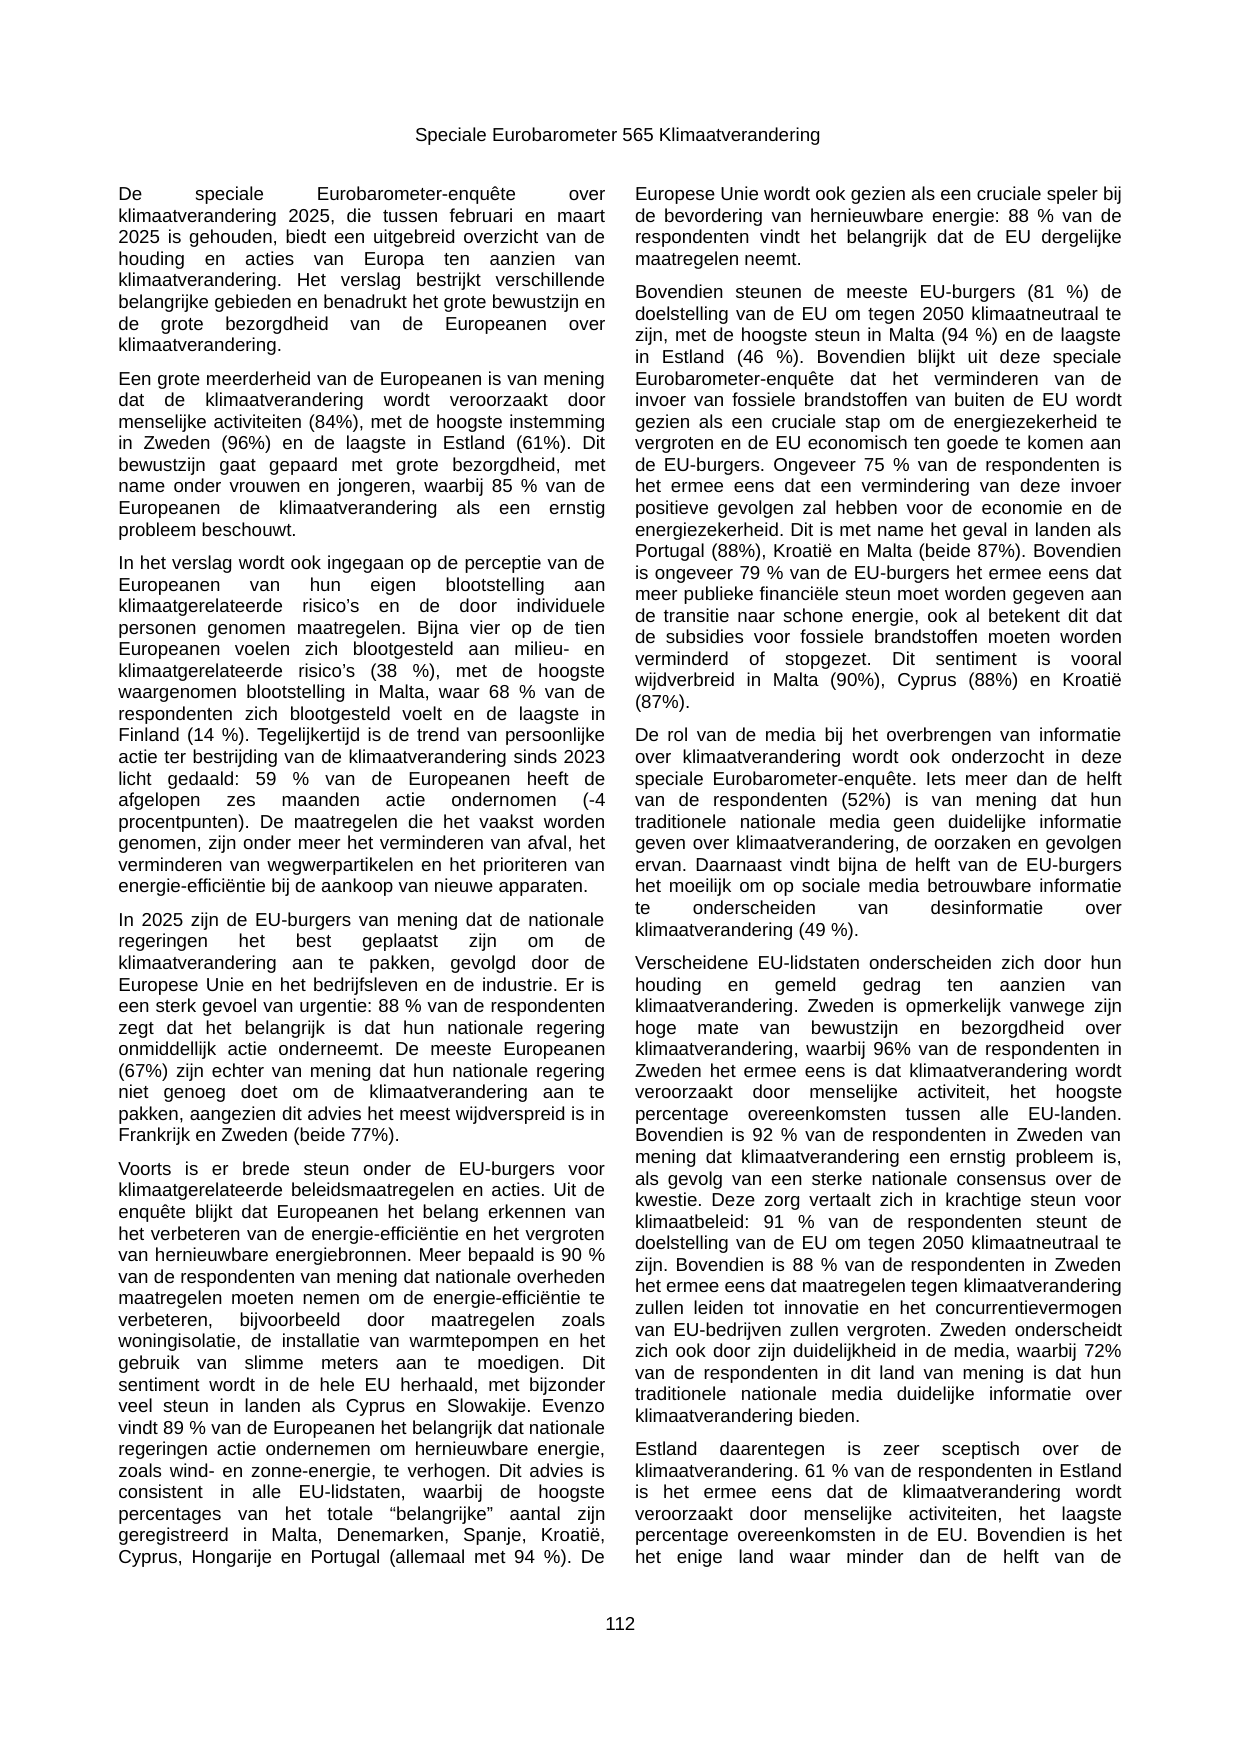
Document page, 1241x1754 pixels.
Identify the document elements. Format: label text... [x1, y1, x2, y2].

text Verscheidene EU-lidstaten onderscheiden zich door hun houding en gemeld gedrag ten aanzien van klimaatverandering. Zweden is opmerkelijk vanwege zijn hoge mate van bewustzijn en bezorgdheid over klimaatverandering, waarbij 96% van de respondenten in Zweden het ermee eens is dat klimaatverandering wordt veroorzaakt door menselijke activiteit, het hoogste percentage overeenkomsten tussen alle EU-landen. Bovendien is 92 % van de respondenten in Zweden van mening dat klimaatverandering een ernstig probleem is, als gevolg van een sterke nationale consensus over de kwestie. Deze zorg vertaalt zich in krachtige steun voor klimaatbeleid: 91 % van de respondenten steunt de doelstelling van de EU om tegen 2050 klimaatneutraal te zijn. Bovendien is 88 % van de respondenten in Zweden het ermee eens dat maatregelen tegen klimaatverandering zullen leiden tot innovatie en het concurrentievermogen van EU-bedrijven zullen vergroten. Zweden onderscheidt zich ook door zijn duidelijkheid in de media, waarbij 72% van de respondenten in dit land van mening is dat hun traditionele nationale media duidelijke informatie over klimaatverandering bieden. [635, 952, 1122, 1426]
text In het verslag wordt ook ingegaan op de perceptie van de Europeanen van hun eigen blootstelling aan klimaatgerelateerde risico’s en de door individuele personen genomen maatregelen. Bijna vier op de tien Europeanen voelen zich blootgesteld aan milieu- en klimaatgerelateerde risico’s (38 %), met de hoogste waargenomen blootstelling in Malta, waar 68 % van de respondenten zich blootgesteld voelt en de laagste in Finland (14 %). Tegelijkertijd is de trend van persoonlijke actie ter bestrijding van de klimaatverandering sinds 2023 licht gedaald: 59 % van de Europeanen heeft de afgelopen zes maanden actie ondernomen (-4 procentpunten). De maatregelen die het vaakst worden genomen, zijn onder meer het verminderen van afval, het verminderen van wegwerpartikelen en het prioriteren van energie-efficiëntie bij de aankoop van nieuwe apparaten. [118, 552, 605, 897]
text Bovendien steunen de meeste EU-burgers (81 %) de doelstelling van de EU om tegen 2050 klimaatneutraal te zijn, met de hoogste steun in Malta (94 %) en de laagste in Estland (46 %). Bovendien blijkt uit deze speciale Eurobarometer-enquête dat het verminderen van de invoer van fossiele brandstoffen van buiten de EU wordt gezien als een cruciale stap om de energiezekerheid te vergroten en de EU economisch ten goede te komen aan de EU-burgers. Ongeveer 75 % van de respondenten is het ermee eens dat een vermindering van deze invoer positieve gevolgen zal hebben voor de economie en de energiezekerheid. Dit is met name het geval in landen als Portugal (88%), Kroatië en Malta (beide 87%). Bovendien is ongeveer 79 % van de EU-burgers het ermee eens dat meer publieke financiële steun moet worden gegeven aan de transitie naar schone energie, ook al betekent dit dat de subsidies voor fossiele brandstoffen moeten worden verminderd of stopgezet. Dit sentiment is vooral wijdverbreid in Malta (90%), Cyprus (88%) en Kroatië (87%). [635, 281, 1122, 712]
text De speciale Eurobarometer-enquête over klimaatverandering 2025, die tussen februari en maart 2025 is gehouden, biedt een uitgebreid overzicht van de houding en acties van Europa ten aanzien van klimaatverandering. Het verslag bestrijkt verschillende belangrijke gebieden en benadrukt het grote bewustzijn en de grote bezorgdheid van de Europeanen over klimaatverandering. [118, 183, 605, 356]
text Een grote meerderheid van de Europeanen is van mening dat de klimaatverandering wordt veroorzaakt door menselijke activiteiten (84%), met de hoogste instemming in Zweden (96%) en de laagste in Estland (61%). Dit bewustzijn gaat gepaard met grote bezorgdheid, met name onder vrouwen en jongeren, waarbij 85 % van de Europeanen de klimaatverandering als een ernstig probleem beschouwt. [118, 367, 605, 540]
text Estland daarentegen is zeer sceptisch over de klimaatverandering. 61 % van de respondenten in Estland is het ermee eens dat de klimaatverandering wordt veroorzaakt door menselijke activiteiten, het laagste percentage overeenkomsten in de EU. Bovendien is het het enige land waar minder dan de helft van de [635, 1438, 1122, 1567]
text Europese Unie wordt ook gezien als een cruciale speler bij de bevordering van hernieuwbare energie: 88 % van de respondenten vindt het belangrijk dat de EU dergelijke maatregelen neemt. [635, 183, 1122, 269]
text In 2025 zijn de EU-burgers van mening dat de nationale regeringen het best geplaatst zijn om de klimaatverandering aan te pakken, gevolgd door de Europese Unie en het bedrijfsleven en de industrie. Er is een sterk gevoel van urgentie: 88 % van de respondenten zegt dat het belangrijk is dat hun nationale regering onmiddellijk actie onderneemt. De meeste Europeanen (67%) zijn echter van mening dat hun nationale regering niet genoeg doet om de klimaatverandering aan te pakken, aangezien dit advies het meest wijdverspreid is in Frankrijk en Zweden (beide 77%). [118, 909, 605, 1146]
text Voorts is er brede steun onder de EU-burgers voor klimaatgerelateerde beleidsmaatregelen en acties. Uit de enquête blijkt dat Europeanen het belang erkennen van het verbeteren van de energie-efficiëntie en het vergroten van hernieuwbare energiebronnen. Meer bepaald is 90 % van de respondenten van mening dat nationale overheden maatregelen moeten nemen om de energie-efficiëntie te verbeteren, bijvoorbeeld door maatregelen zoals woningisolatie, de installatie van warmtepompen en het gebruik van slimme meters aan te moedigen. Dit sentiment wordt in de hele EU herhaald, met bijzonder veel steun in landen als Cyprus en Slowakije. Evenzo vindt 89 % van de Europeanen het belangrijk dat nationale regeringen actie ondernemen om hernieuwbare energie, zoals wind- en zonne-energie, te verhogen. Dit advies is consistent in alle EU-lidstaten, waarbij de hoogste percentages van het totale “belangrijke” aantal zijn geregistreerd in Malta, Denemarken, Spanje, Kroatië, Cyprus, Hongarije en Portugal (allemaal met 94 %). De [118, 1158, 605, 1567]
text De rol van de media bij het overbrengen van informatie over klimaatverandering wordt ook onderzocht in deze speciale Eurobarometer-enquête. Iets meer dan de helft van de respondenten (52%) is van mening dat hun traditionele nationale media geen duidelijke informatie geven over klimaatverandering, de oorzaken en gevolgen ervan. Daarnaast vindt bijna de helft van de EU-burgers het moeilijk om op sociale media betrouwbare informatie te onderscheiden van desinformatie over klimaatverandering (49 %). [635, 724, 1122, 940]
